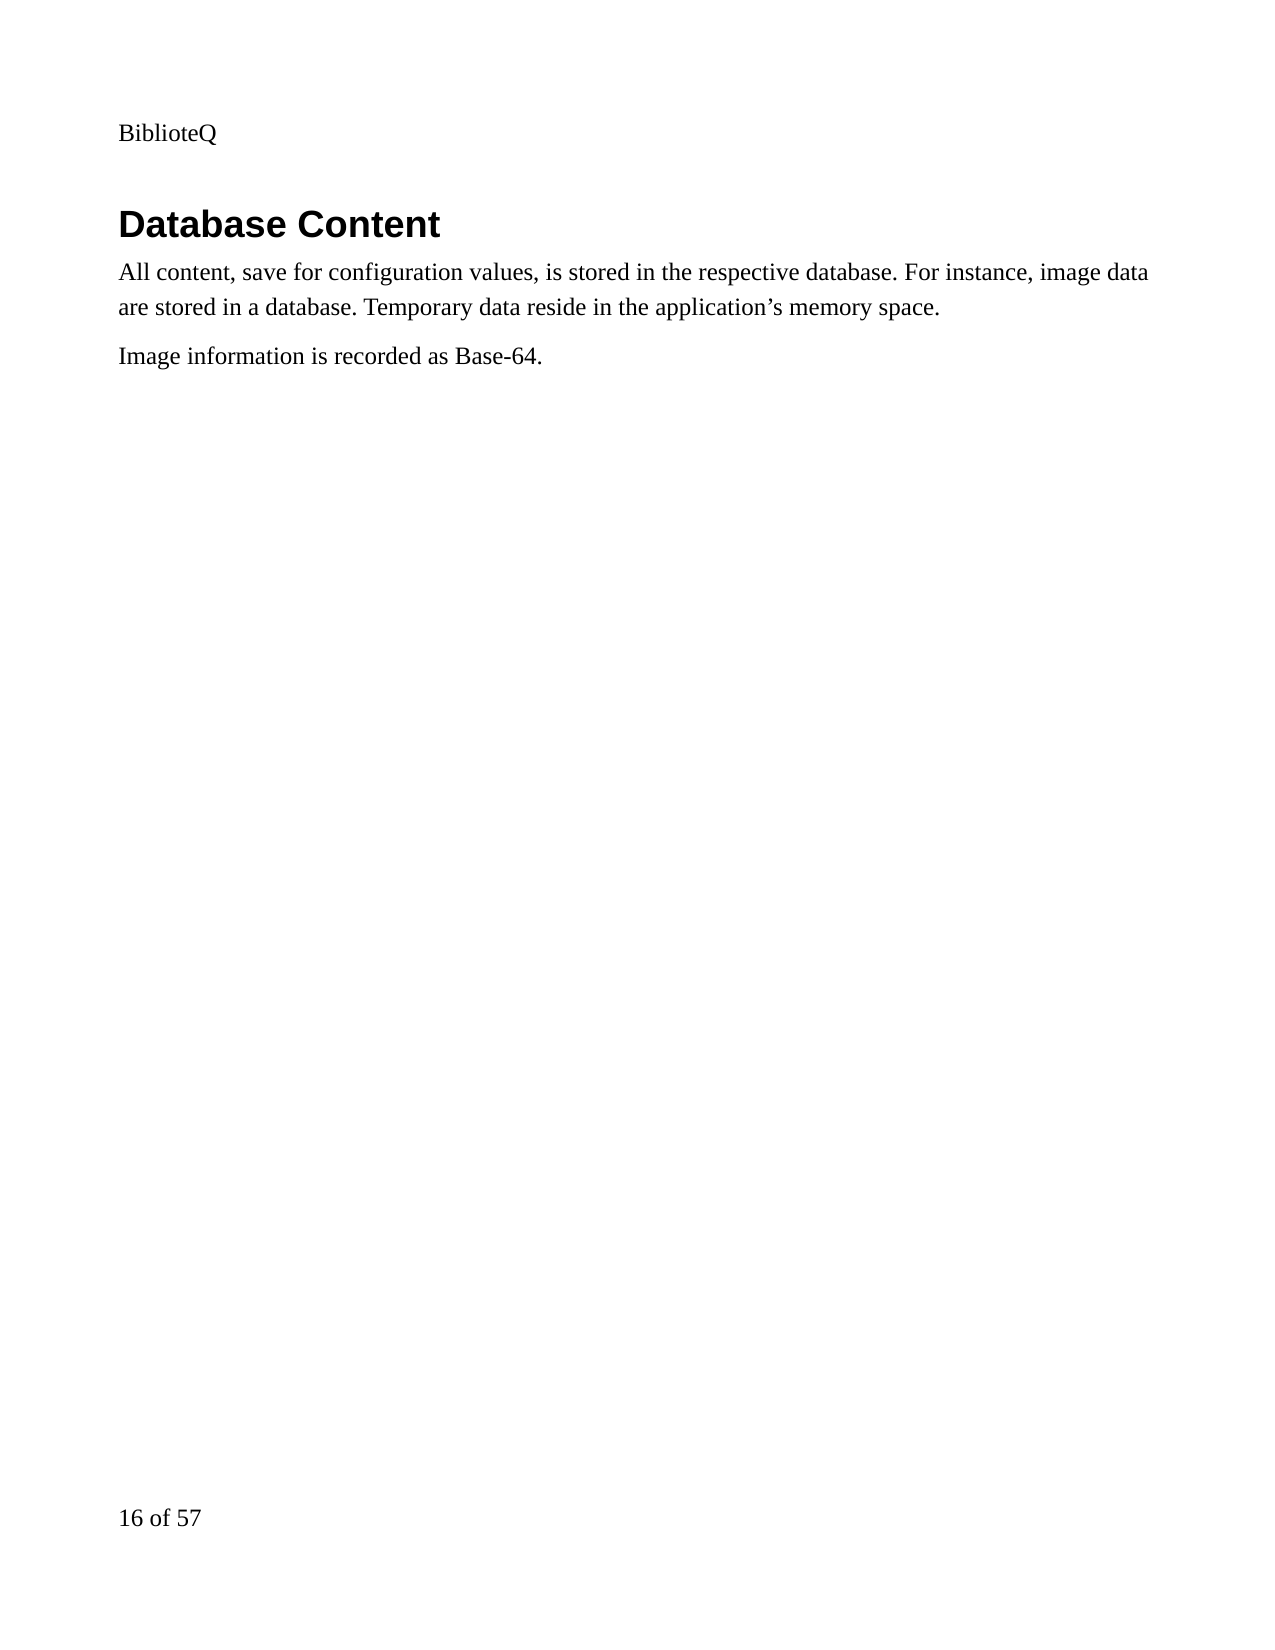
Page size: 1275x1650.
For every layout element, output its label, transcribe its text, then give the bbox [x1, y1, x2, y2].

subtitle Database Content [118, 201, 1157, 245]
text All content, save for configuration values, is stored in the respective database. For instance, image data are stored in a database. Temporary data reside in the application’s memory space. [118, 257, 1157, 321]
text Image information is recorded as Base-64. [118, 341, 1157, 370]
